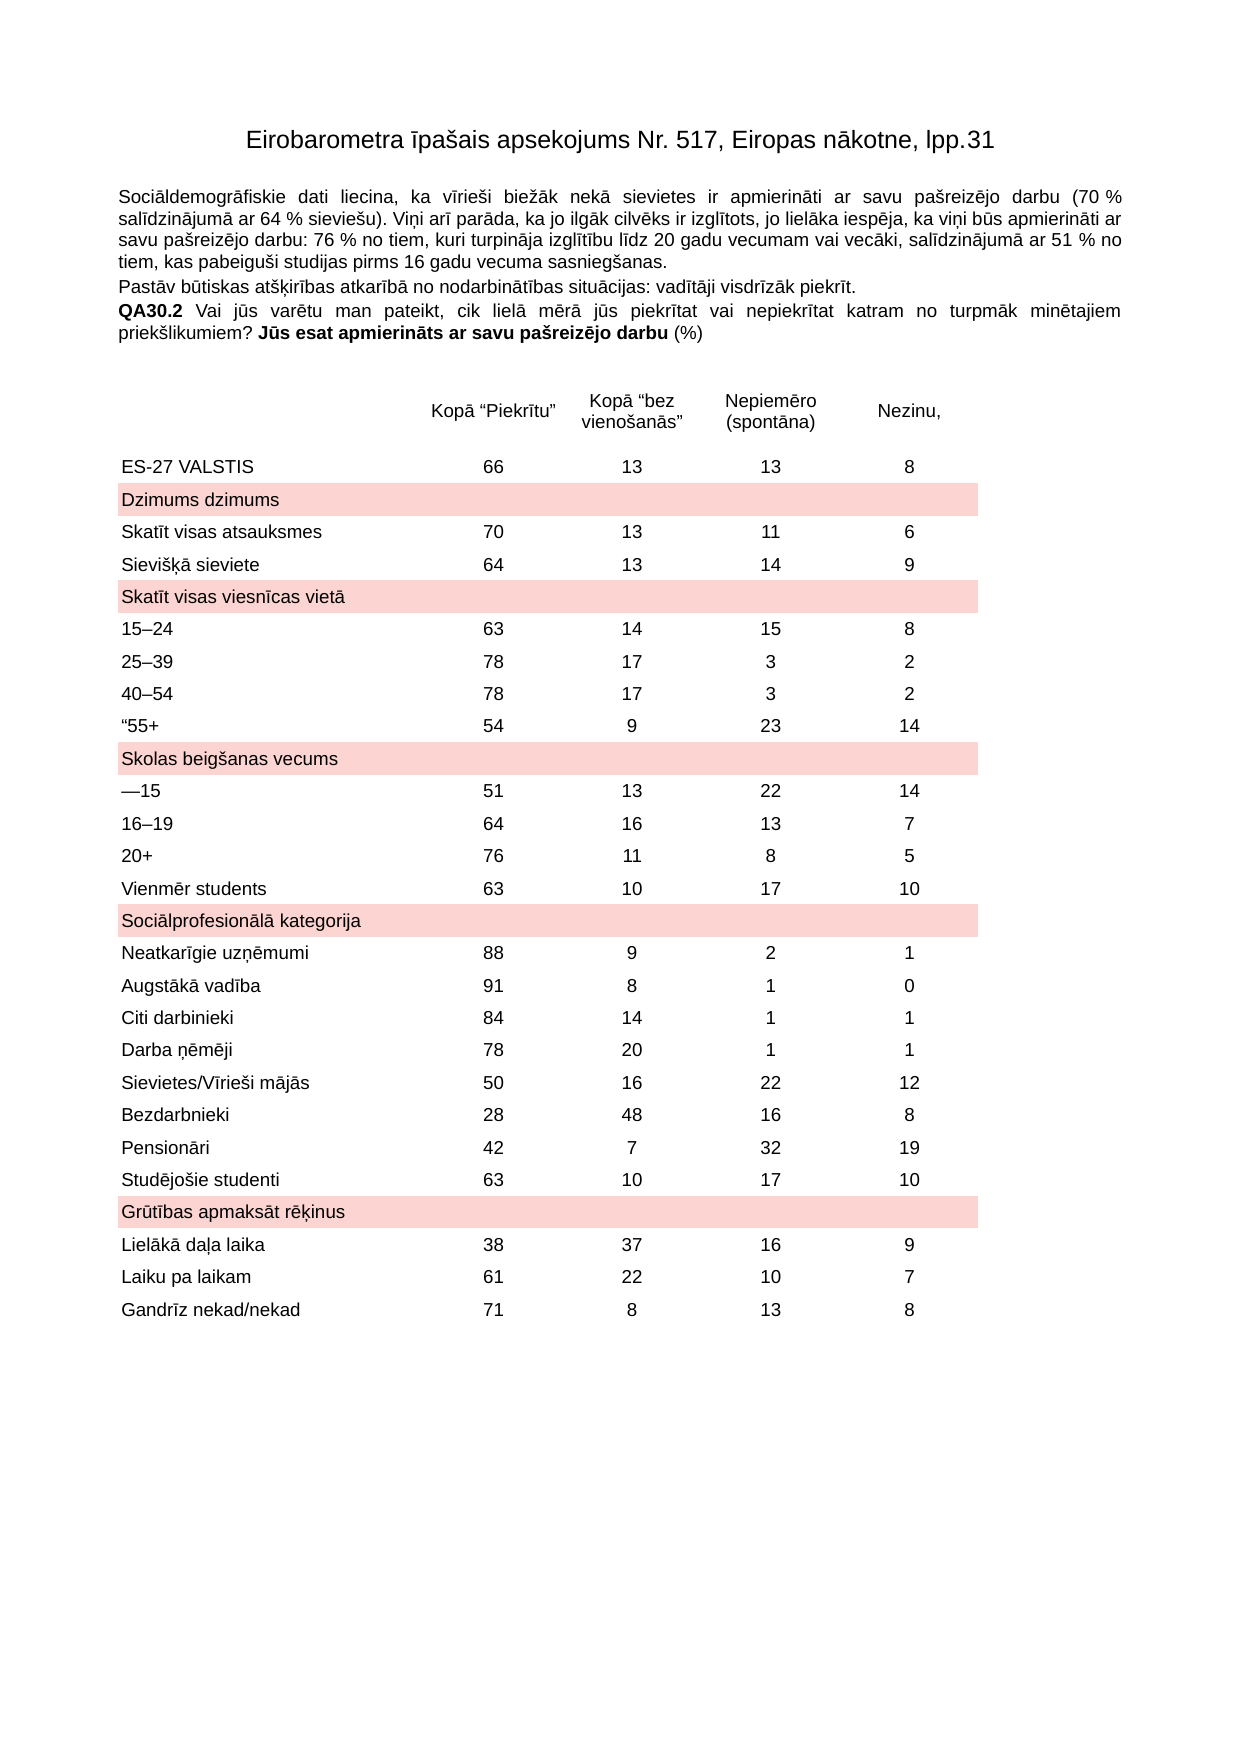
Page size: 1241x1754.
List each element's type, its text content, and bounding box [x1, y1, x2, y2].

table_cell 22 [701, 775, 840, 807]
table_cell Grūtības apmaksāt rēķinus [118, 1196, 424, 1228]
table_cell [840, 483, 978, 516]
table_cell Skatīt visas atsauksmes [118, 516, 424, 548]
table_cell 8 [840, 613, 978, 645]
table_cell [424, 904, 563, 937]
table_cell 1 [701, 1034, 840, 1066]
table_cell 8 [701, 840, 840, 872]
table_cell Vienmēr students [118, 872, 424, 904]
table_cell 8 [840, 1293, 978, 1325]
table_cell [563, 904, 701, 937]
table_cell 1 [840, 1001, 978, 1034]
table_cell [701, 742, 840, 775]
table_cell 54 [424, 710, 563, 742]
table_cell 9 [563, 937, 701, 969]
table_cell 14 [563, 1001, 701, 1034]
table_cell 10 [563, 872, 701, 904]
text Sociāldemogrāfiskie dati liecina, ka vīrieši biežāk nekā sievietes ir apmierināti ar savu pašreizējo darbu (70 % salīdzinājumā ar 64 % sieviešu). Viņi arī parāda, ka jo ilgāk cilvēks ir izglītots, jo lielāka iespēja, ka viņi būs apmierināti ar savu pašreizējo darbu: 76 % no tiem, kuri turpināja izglītību līdz 20 gadu vecumam vai vecāki, salīdzinājumā ar 51 % no tiem, kas pabeiguši studijas pirms 16 gadu vecuma sasniegšanas. [118, 186, 1122, 272]
table_cell Laiku pa laikam [118, 1261, 424, 1293]
table_cell 70 [424, 516, 563, 548]
table_cell 63 [424, 872, 563, 904]
table_cell 71 [424, 1293, 563, 1325]
table_cell 17 [701, 872, 840, 904]
table_cell 9 [840, 1228, 978, 1261]
table_cell 8 [840, 1099, 978, 1131]
table_cell 12 [840, 1066, 978, 1099]
table_cell [424, 742, 563, 775]
table_cell [563, 1196, 701, 1228]
table_cell Dzimums dzimums [118, 483, 424, 516]
table_cell 11 [701, 516, 840, 548]
table_cell Skolas beigšanas vecums [118, 742, 424, 775]
table_cell 6 [840, 516, 978, 548]
table_cell 2 [701, 937, 840, 969]
table_cell 88 [424, 937, 563, 969]
table_cell 78 [424, 1034, 563, 1066]
table_cell [563, 742, 701, 775]
table_cell 23 [701, 710, 840, 742]
table_cell [424, 580, 563, 613]
table_cell 1 [701, 1001, 840, 1034]
table_cell 13 [563, 775, 701, 807]
table_cell 78 [424, 678, 563, 710]
table_cell 28 [424, 1099, 563, 1131]
table_cell 2 [840, 645, 978, 677]
table_cell Studējošie studenti [118, 1164, 424, 1196]
table_cell 78 [424, 645, 563, 677]
table_cell 22 [701, 1066, 840, 1099]
table_cell Augstākā vadība [118, 969, 424, 1001]
text Pastāv būtiskas atšķirības atkarībā no nodarbinātības situācijas: vadītāji visdrīzāk piekrīt. [118, 276, 1122, 297]
table_cell Pensionāri [118, 1131, 424, 1163]
table_cell 9 [840, 548, 978, 580]
table_cell 9 [563, 710, 701, 742]
table_cell 0 [840, 969, 978, 1001]
text QA30.2 Vai jūs varētu man pateikt, cik lielā mērā jūs piekrītat vai nepiekrītat katram no turpmāk minētajiem priekšlikumiem? Jūs esat apmierināts ar savu pašreizējo darbu (%) [118, 300, 1122, 343]
table_header Nepiemēro (spontāna) [701, 371, 840, 451]
table_header Kopā “Piekrītu” [424, 371, 563, 451]
table_cell Bezdarbnieki [118, 1099, 424, 1131]
table_cell ES-27 VALSTIS [118, 451, 424, 483]
table_cell [701, 580, 840, 613]
table_cell 13 [701, 1293, 840, 1325]
table_cell 22 [563, 1261, 701, 1293]
table_cell 16 [563, 1066, 701, 1099]
table_cell 16 [563, 807, 701, 839]
table_cell 61 [424, 1261, 563, 1293]
table_cell 64 [424, 807, 563, 839]
table_cell 14 [701, 548, 840, 580]
table_cell [840, 742, 978, 775]
table_cell [701, 904, 840, 937]
table_cell 32 [701, 1131, 840, 1163]
table_header Nezinu, [840, 371, 978, 451]
table_cell 63 [424, 613, 563, 645]
table_cell Neatkarīgie uzņēmumi [118, 937, 424, 969]
table_cell [701, 483, 840, 516]
table_cell 5 [840, 840, 978, 872]
table_cell 16 [701, 1228, 840, 1261]
table_cell 13 [563, 451, 701, 483]
table_cell 91 [424, 969, 563, 1001]
table_cell 14 [840, 710, 978, 742]
table_cell Sociālprofesionālā kategorija [118, 904, 424, 937]
table_cell “55+ [118, 710, 424, 742]
table_cell [840, 1196, 978, 1228]
table_cell 1 [840, 937, 978, 969]
table_cell 48 [563, 1099, 701, 1131]
table_cell 1 [701, 969, 840, 1001]
table_cell Gandrīz nekad/nekad [118, 1293, 424, 1325]
table_cell 11 [563, 840, 701, 872]
table_cell [424, 483, 563, 516]
table_cell 20+ [118, 840, 424, 872]
table_cell 10 [563, 1164, 701, 1196]
table_cell [563, 483, 701, 516]
table_cell Skatīt visas viesnīcas vietā [118, 580, 424, 613]
table_cell —15 [118, 775, 424, 807]
table_cell 8 [563, 1293, 701, 1325]
table_cell 7 [840, 1261, 978, 1293]
table_cell 13 [701, 451, 840, 483]
table_cell [424, 1196, 563, 1228]
table_cell 19 [840, 1131, 978, 1163]
table_cell 64 [424, 548, 563, 580]
table_header [118, 371, 424, 451]
table_cell 10 [840, 1164, 978, 1196]
table_cell 63 [424, 1164, 563, 1196]
table_cell 1 [840, 1034, 978, 1066]
table_cell 15–24 [118, 613, 424, 645]
table_cell Sievietes/Vīrieši mājās [118, 1066, 424, 1099]
table_cell 16 [701, 1099, 840, 1131]
table_cell 66 [424, 451, 563, 483]
table_cell [563, 580, 701, 613]
table_cell 50 [424, 1066, 563, 1099]
table_cell 20 [563, 1034, 701, 1066]
table_cell 7 [563, 1131, 701, 1163]
table_cell 14 [840, 775, 978, 807]
table_cell [840, 580, 978, 613]
table_cell 13 [563, 516, 701, 548]
table_cell 15 [701, 613, 840, 645]
table_cell 3 [701, 678, 840, 710]
table_cell 38 [424, 1228, 563, 1261]
table_cell 8 [563, 969, 701, 1001]
table_cell 17 [701, 1164, 840, 1196]
table_cell 13 [563, 548, 701, 580]
table_cell 84 [424, 1001, 563, 1034]
table_cell Citi darbinieki [118, 1001, 424, 1034]
table_cell 40–54 [118, 678, 424, 710]
table_cell 10 [701, 1261, 840, 1293]
table_cell Lielākā daļa laika [118, 1228, 424, 1261]
table_cell 2 [840, 678, 978, 710]
table_cell 17 [563, 678, 701, 710]
table_header Kopā “bez vienošanās” [563, 371, 701, 451]
table_cell 51 [424, 775, 563, 807]
table_cell [701, 1196, 840, 1228]
table_cell [840, 904, 978, 937]
table_cell 25–39 [118, 645, 424, 677]
table_cell 7 [840, 807, 978, 839]
table_cell 10 [840, 872, 978, 904]
table_cell 3 [701, 645, 840, 677]
table_cell 16–19 [118, 807, 424, 839]
table_cell 8 [840, 451, 978, 483]
table_cell 13 [701, 807, 840, 839]
table_cell 37 [563, 1228, 701, 1261]
table_cell 14 [563, 613, 701, 645]
table_cell 42 [424, 1131, 563, 1163]
table_cell 76 [424, 840, 563, 872]
table_cell Darba ņēmēji [118, 1034, 424, 1066]
table_cell 17 [563, 645, 701, 677]
table_cell Sievišķā sieviete [118, 548, 424, 580]
